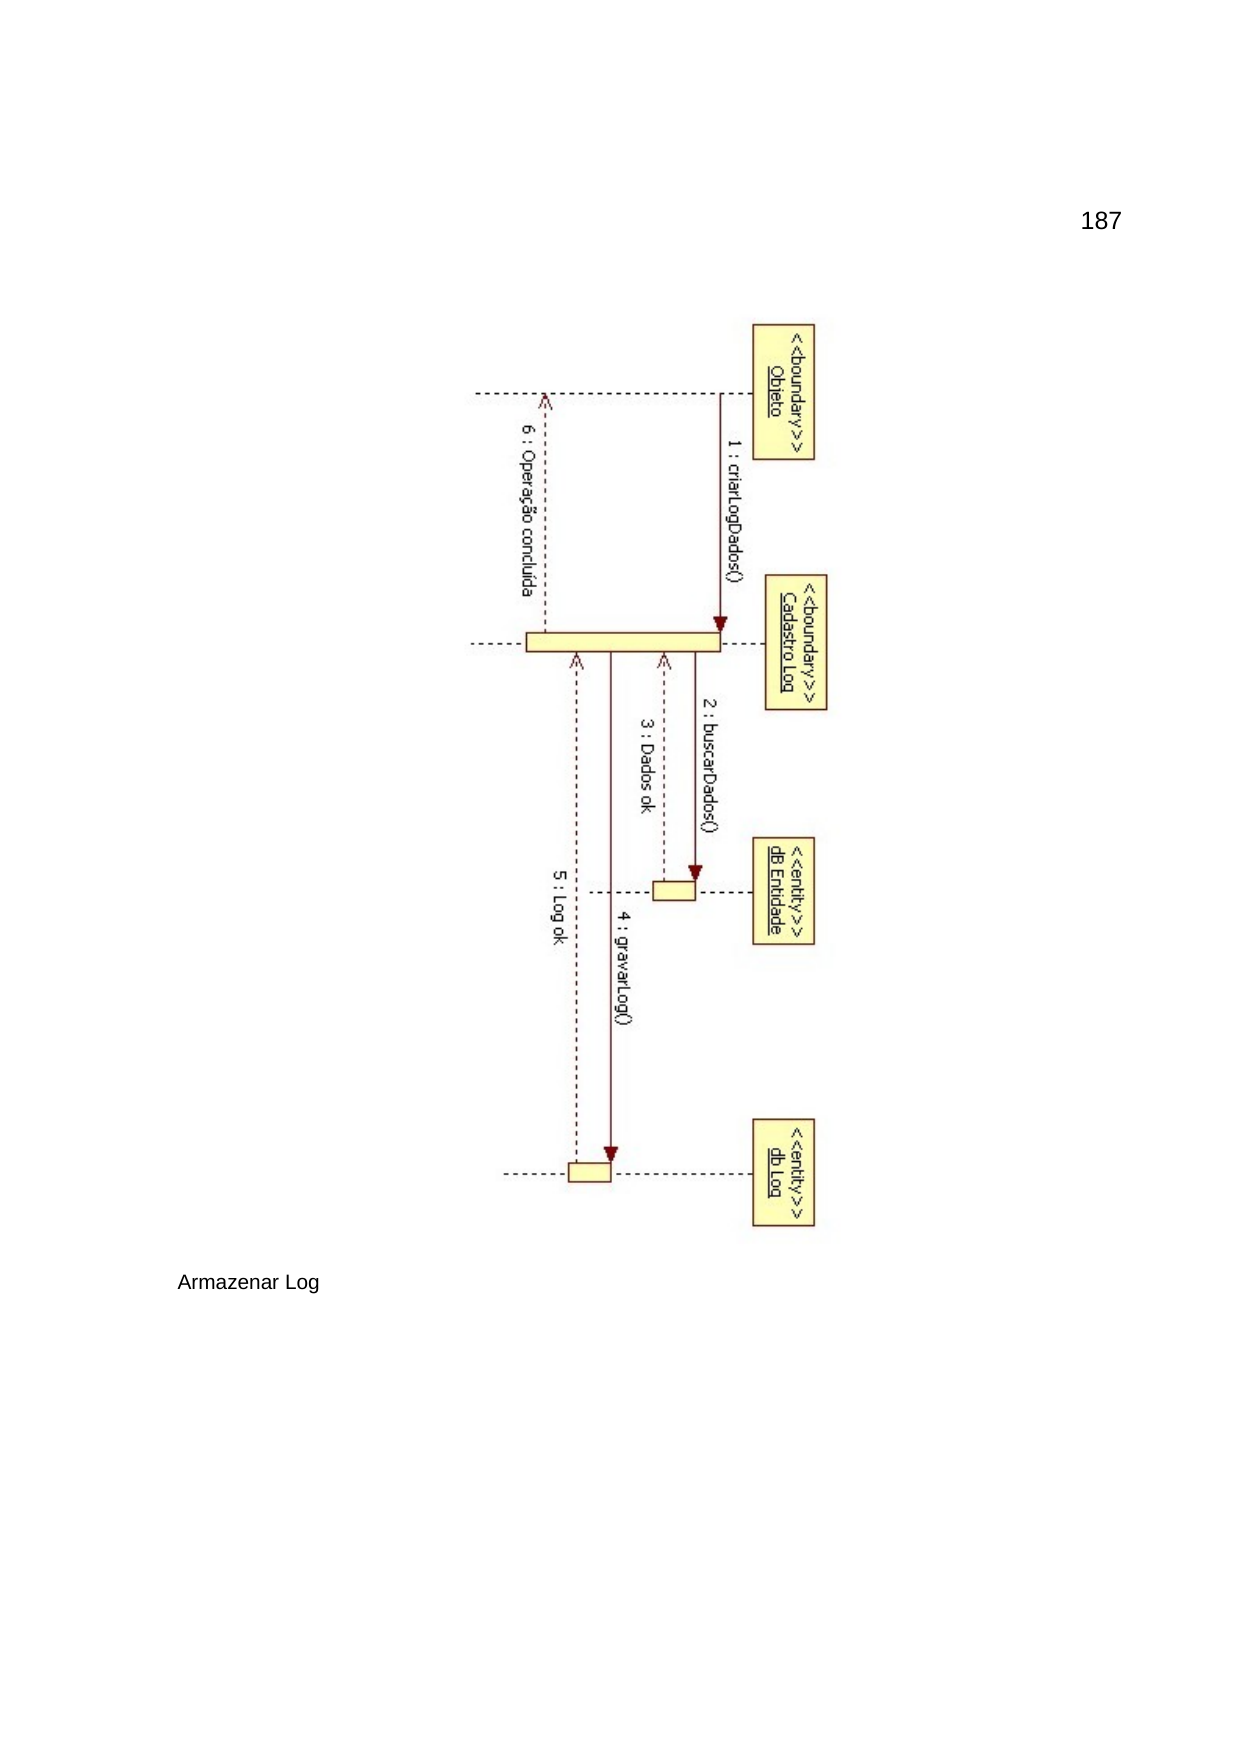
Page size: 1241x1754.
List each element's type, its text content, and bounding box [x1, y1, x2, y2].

text Armazenar Log [177, 1258, 1122, 1294]
picture [440, 293, 859, 1258]
